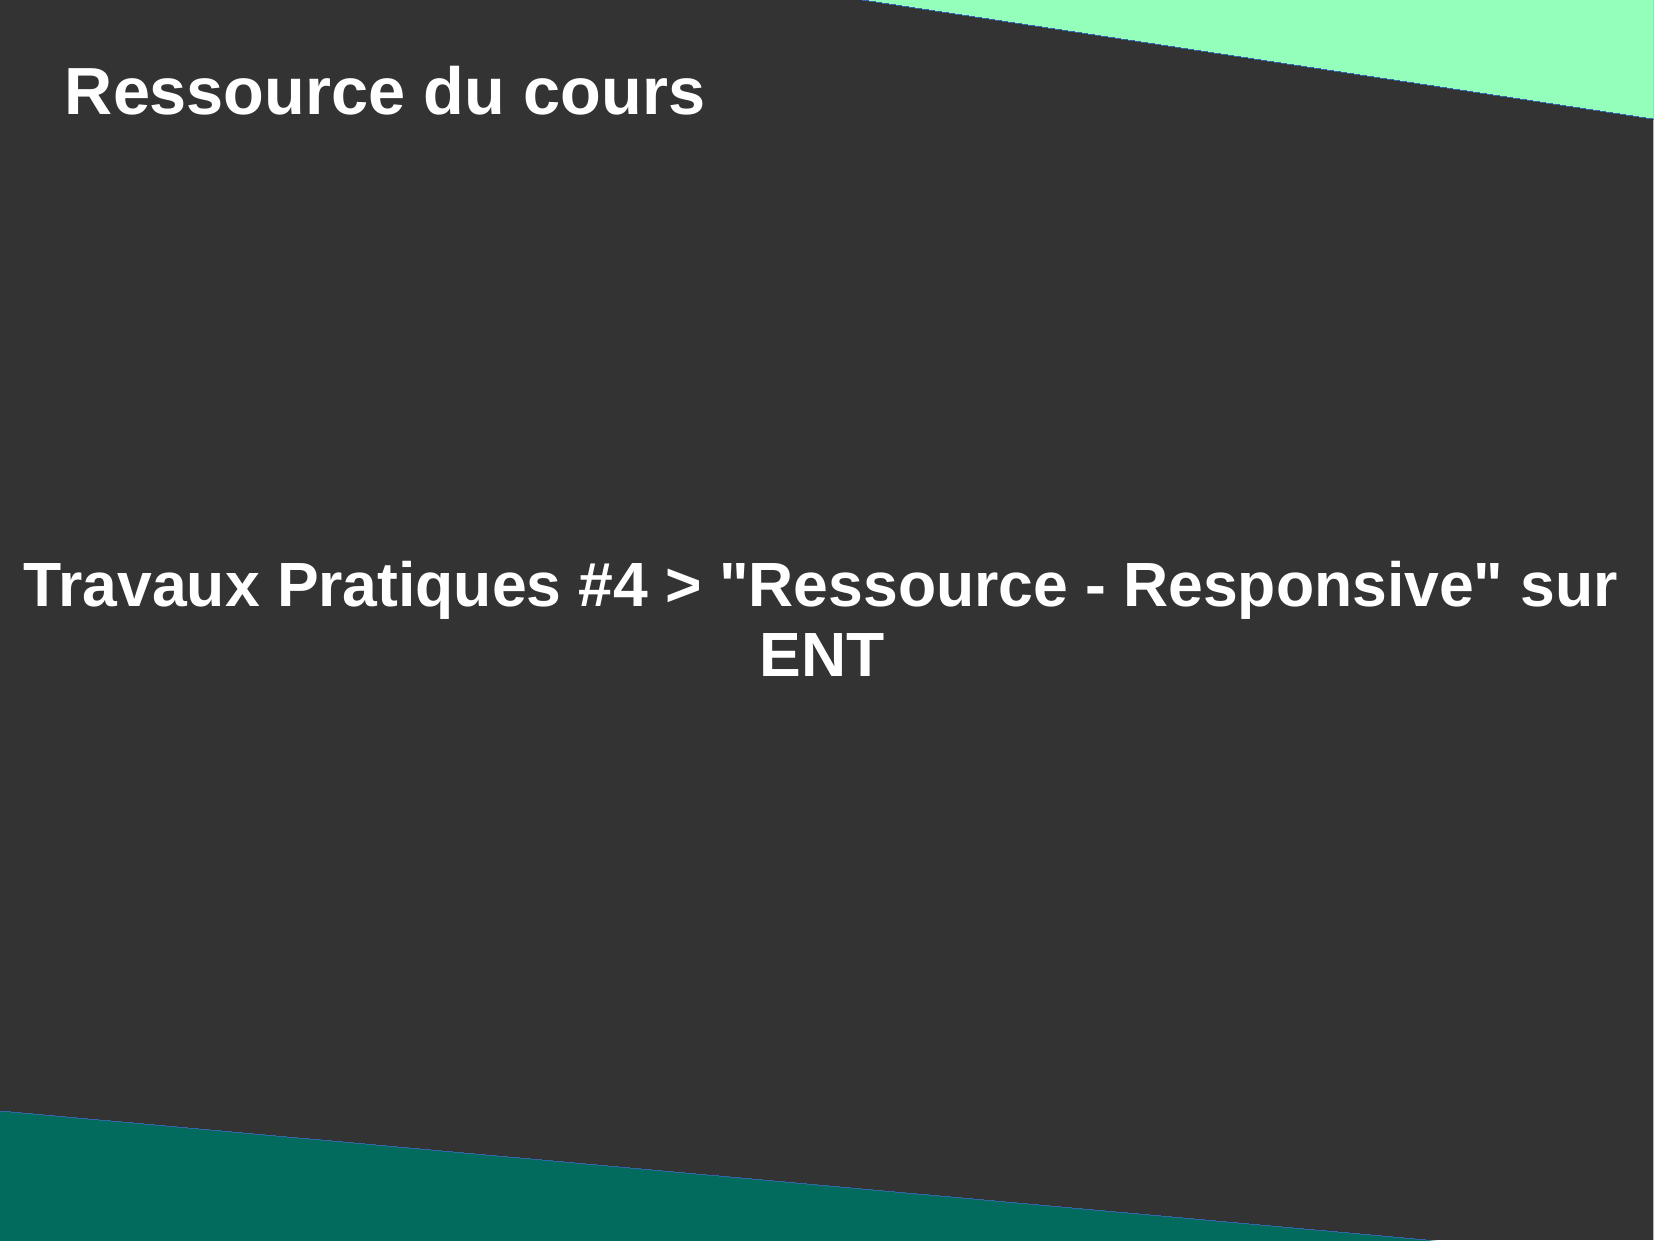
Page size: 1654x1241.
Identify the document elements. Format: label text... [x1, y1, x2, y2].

title Ressource du cours [64, 54, 1553, 157]
title Travaux Pratiques #4 > "Ressource - Responsive" sur ENT [22, 550, 1622, 690]
text_box [862, 0, 1654, 120]
